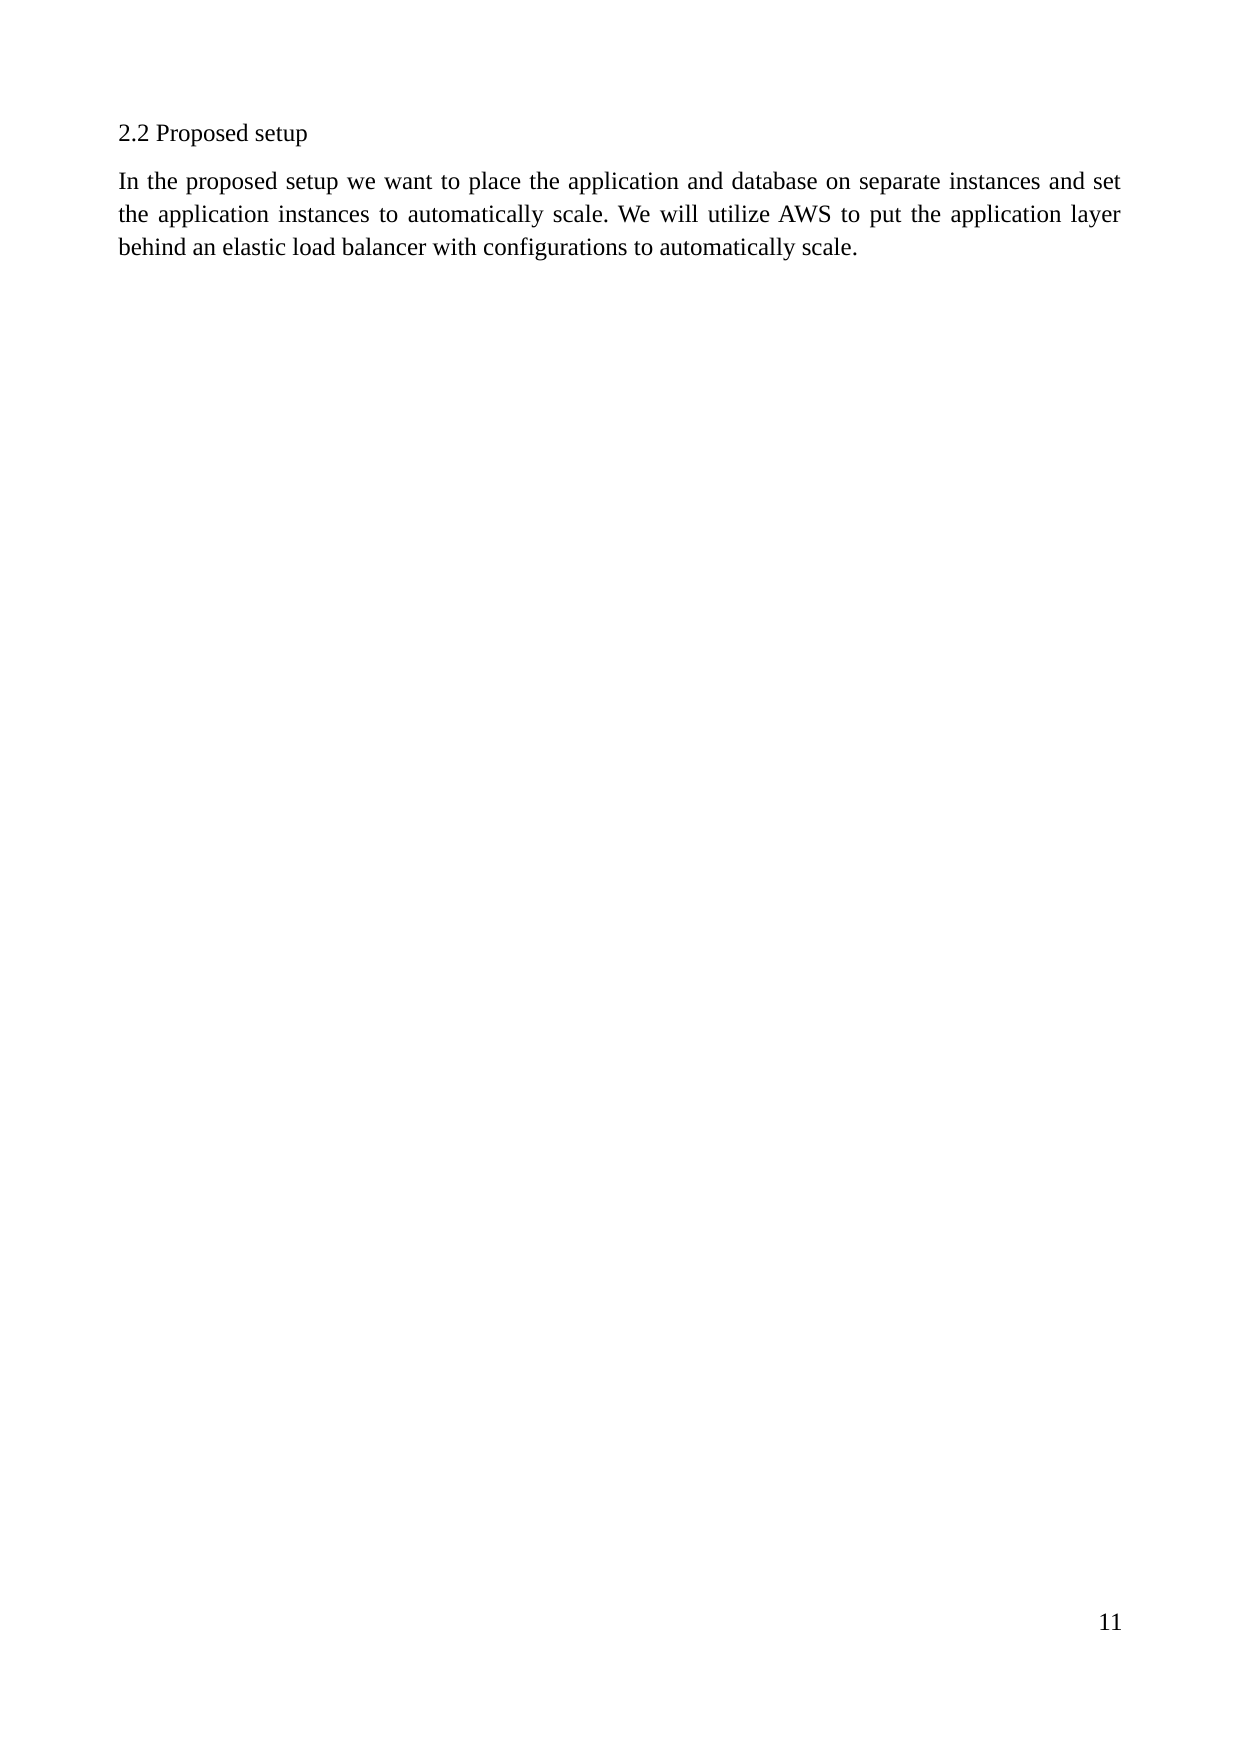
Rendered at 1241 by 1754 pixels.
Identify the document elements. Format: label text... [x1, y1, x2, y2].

text In the proposed setup we want to place the application and database on separate instances and set the application instances to automatically scale. We will utilize AWS to put the application layer behind an elastic load balancer with configurations to automatically scale. [118, 166, 1122, 261]
text 2.2 Proposed setup [118, 118, 1122, 147]
